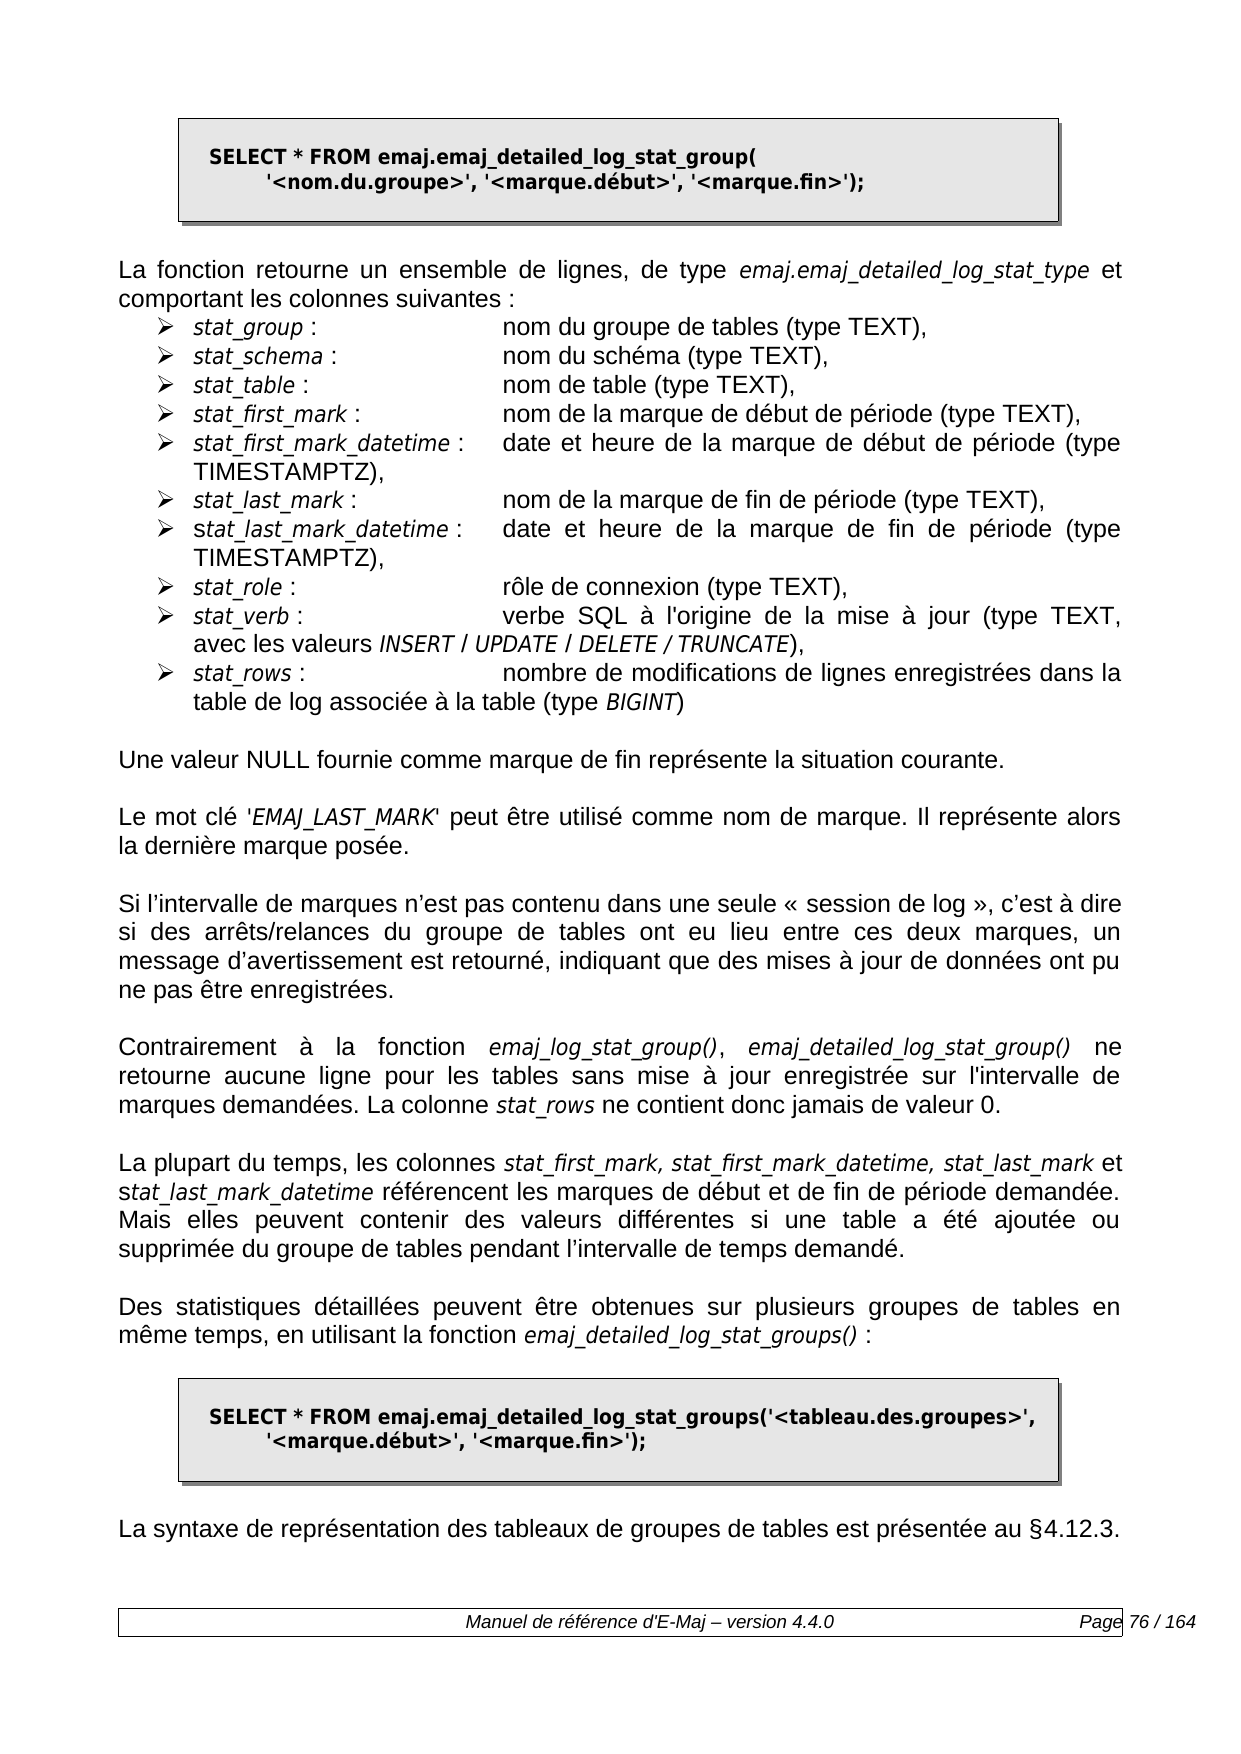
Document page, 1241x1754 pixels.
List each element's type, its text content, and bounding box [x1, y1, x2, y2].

text SELECT * FROM emaj.emaj_detailed_log_stat_group( [179, 142, 1058, 167]
text La plupart du temps, les colonnes stat_first_mark, stat_first_mark_datetime, stat_last_mark et stat_last_mark_datetime référencent les marques de début et de fin de période demandée. Mais elles peuvent contenir des valeurs différentes si une table a été ajoutée ou supprimée du groupe de tables pendant l’intervalle de temps demandé. [118, 1148, 1122, 1263]
text SELECT * FROM emaj.emaj_detailed_log_stat_groups('<tableau.des.groupes>', [179, 1402, 1058, 1426]
list stat_last_mark_datetime : date et heure de la marque de fin de période (type TIMESTAMPTZ), [156, 514, 1122, 572]
text Le mot clé 'EMAJ_LAST_MARK' peut être utilisé comme nom de marque. Il représente alors la dernière marque posée. [118, 802, 1122, 860]
text '<marque.début>', '<marque.fin>'); [179, 1426, 1058, 1451]
text La fonction retourne un ensemble de lignes, de type emaj.emaj_detailed_log_stat_type et comportant les colonnes suivantes : [118, 255, 1122, 312]
text La syntaxe de représentation des tableaux de groupes de tables est présentée au §4.12.3. [118, 1514, 1122, 1543]
text Des statistiques détaillées peuvent être obtenues sur plusieurs groupes de tables en même temps, en utilisant la fonction emaj_detailed_log_stat_groups() : [118, 1292, 1122, 1349]
list stat_verb : verbe SQL à l'origine de la mise à jour (type TEXT, avec les valeurs INSERT / UPDATE / DELETE / TRUNCATE), [156, 601, 1122, 658]
list stat_group : nom du groupe de tables (type TEXT), [156, 312, 1122, 341]
list stat_schema : nom du schéma (type TEXT), [156, 341, 1122, 370]
text '<nom.du.groupe>', '<marque.début>', '<marque.fin>'); [179, 167, 1058, 191]
list stat_first_mark_datetime : date et heure de la marque de début de période (type TIMESTAMPTZ), [156, 428, 1122, 485]
text Une valeur NULL fournie comme marque de fin représente la situation courante. [118, 716, 1122, 773]
list stat_role : rôle de connexion (type TEXT), [156, 572, 1122, 601]
list stat_rows : nombre de modifications de lignes enregistrées dans la table de log associée à la table (type BIGINT) [156, 658, 1122, 716]
text Si l’intervalle de marques n’est pas contenu dans une seule « session de log », c’est à dire si des arrêts/relances du groupe de tables ont eu lieu entre ces deux marques, un message d’avertissement est retourné, indiquant que des mises à jour de données ont pu ne pas être enregistrées. [118, 889, 1122, 1004]
list stat_last_mark : nom de la marque de fin de période (type TEXT), [156, 485, 1122, 514]
text Contrairement à la fonction emaj_log_stat_group(), emaj_detailed_log_stat_group() ne retourne aucune ligne pour les tables sans mise à jour enregistrée sur l'intervalle de marques demandées. La colonne stat_rows ne contient donc jamais de valeur 0. [118, 1032, 1122, 1119]
list stat_first_mark : nom de la marque de début de période (type TEXT), [156, 399, 1122, 428]
list stat_table : nom de table (type TEXT), [156, 370, 1122, 399]
